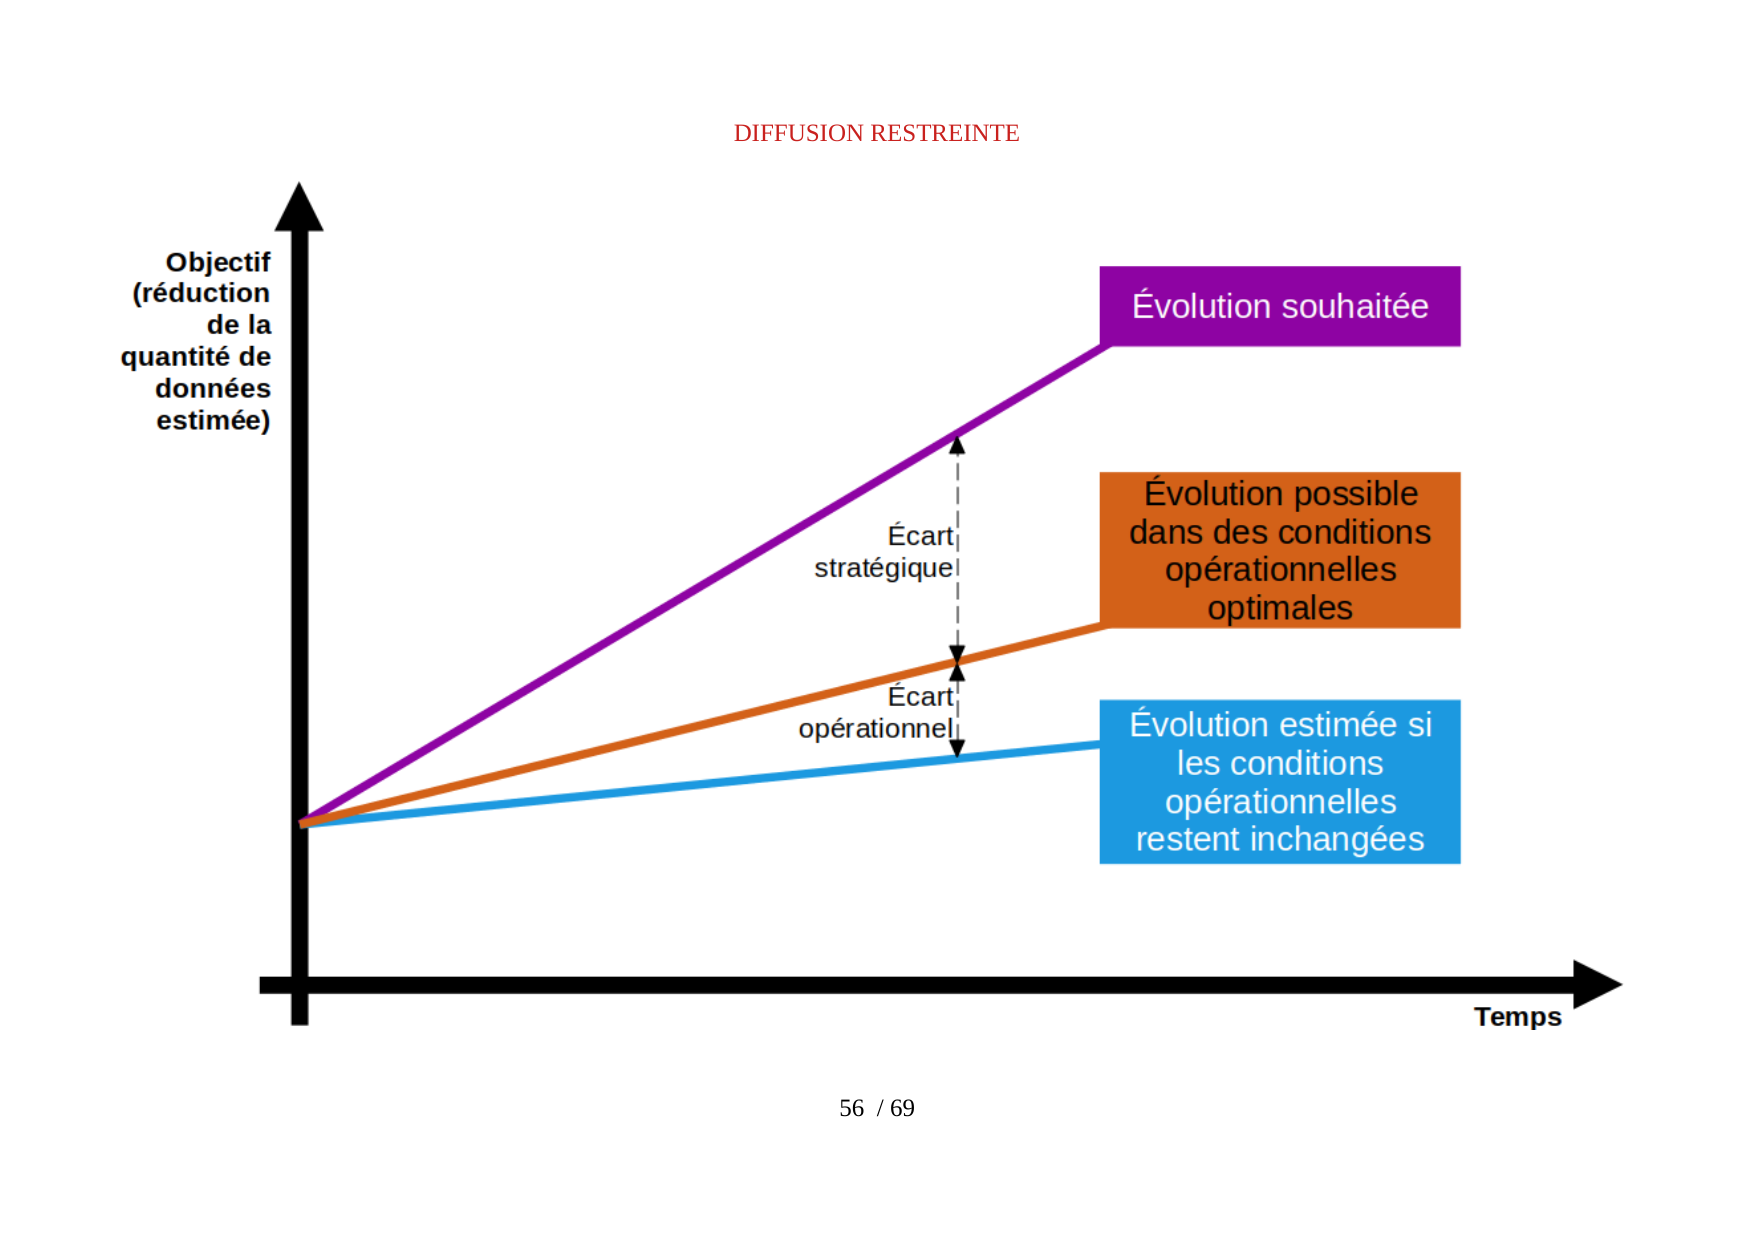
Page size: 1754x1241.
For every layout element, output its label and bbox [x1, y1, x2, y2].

picture [118, 176, 1636, 1030]
